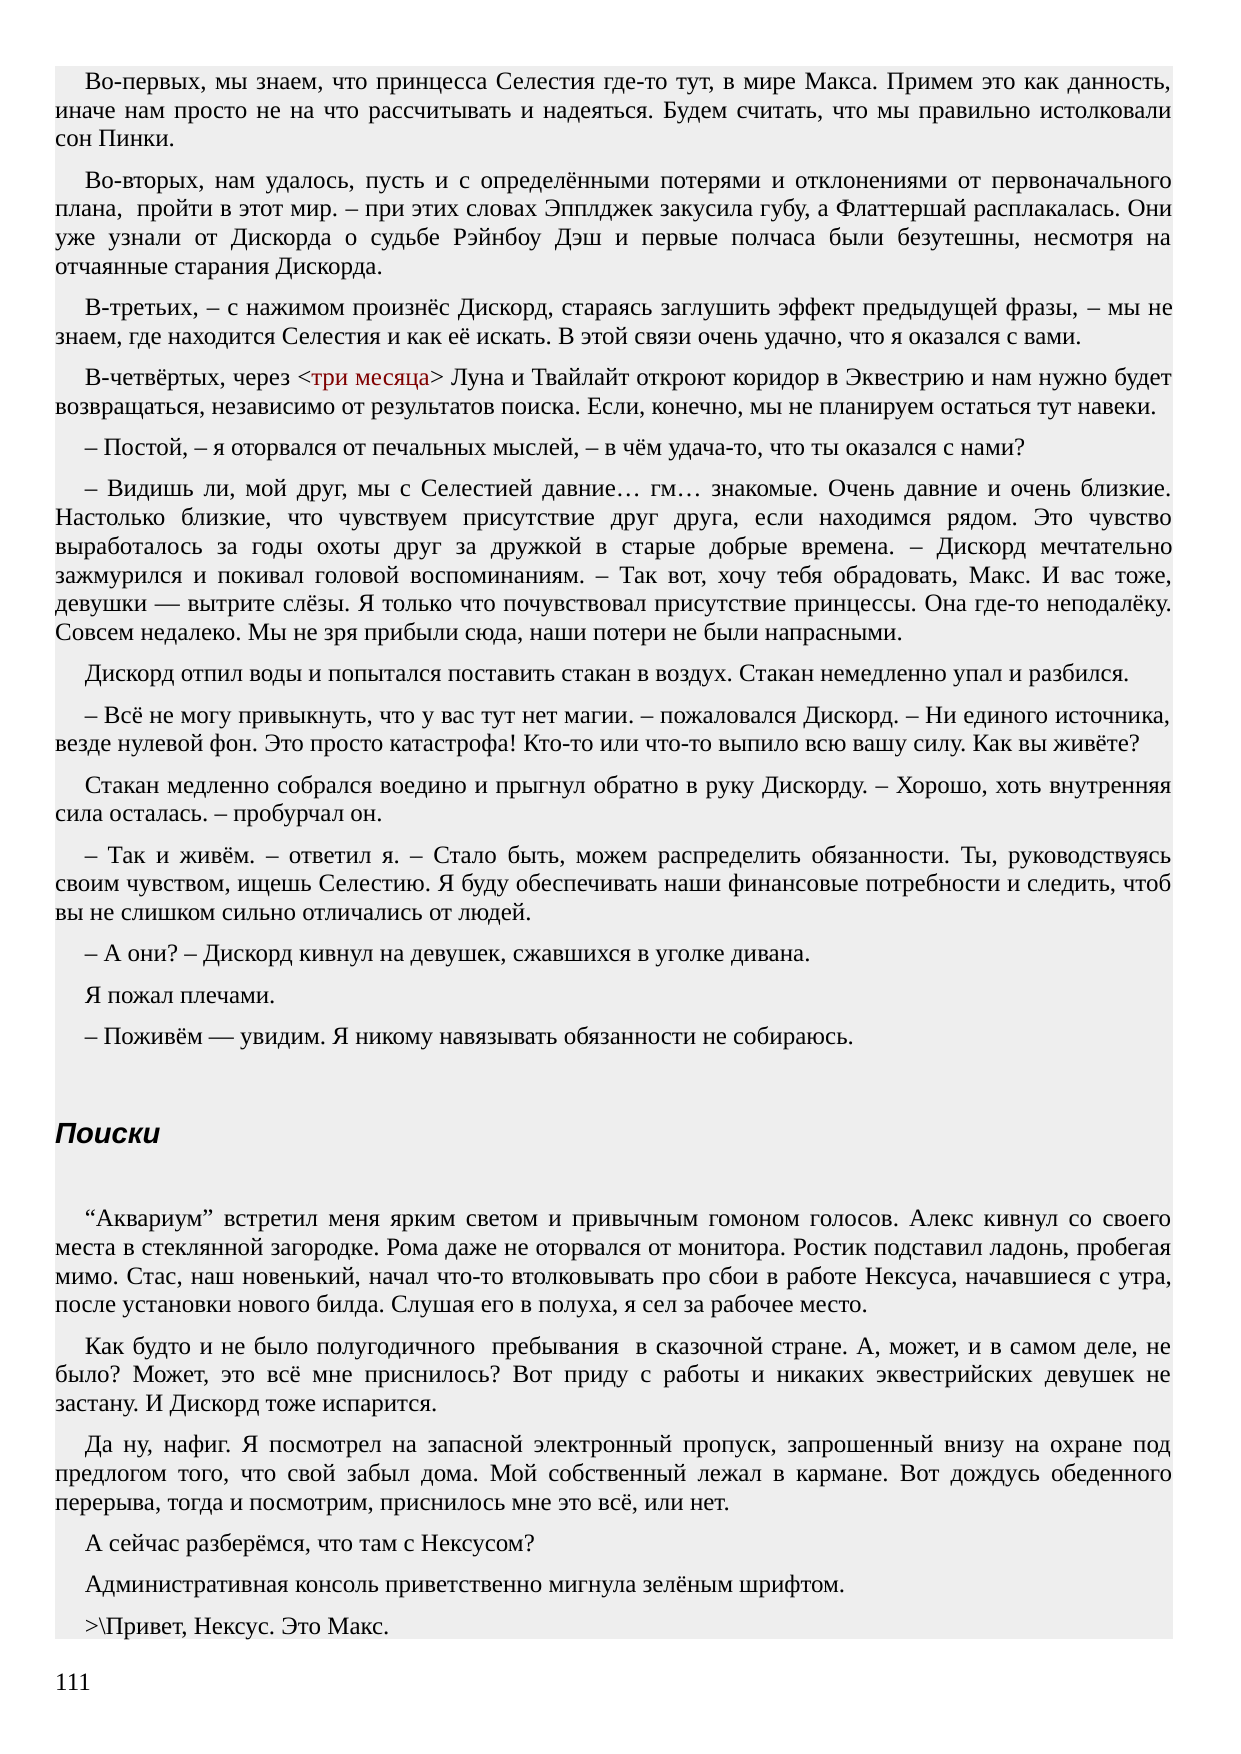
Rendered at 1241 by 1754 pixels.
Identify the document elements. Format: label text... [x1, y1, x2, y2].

text Во-первых, мы знаем, что принцесса Селестия где-то тут, в мире Макса. Примем это как данность, иначе нам просто не на что рассчитывать и надеяться. Будем считать, что мы правильно истолковали сон Пинки. [55, 66, 1173, 152]
text – Поживём — увидим. Я никому навязывать обязанности не собираюсь. [55, 1021, 1173, 1050]
text Дискорд отпил воды и попытался поставить стакан в воздух. Стакан немедленно упал и разбился. [55, 658, 1173, 687]
text Во-вторых, нам удалось, пусть и с определёнными потерями и отклонениями от первоначального плана, пройти в этот мир. – при этих словах Эпплджек закусила губу, а Флаттершай расплакалась. Они уже узнали от Дискорда о судьбе Рэйнбоу Дэш и первые полчаса были безутешны, несмотря на отчаянные старания Дискорда. [55, 165, 1173, 280]
text Да ну, нафиг. Я посмотрел на запасной электронный пропуск, запрошенный внизу на охране под предлогом того, что свой забыл дома. Мой собственный лежал в кармане. Вот дождусь обеденного перерыва, тогда и посмотрим, приснилось мне это всё, или нет. [55, 1429, 1173, 1516]
text – Видишь ли, мой друг, мы с Селестией давние… гм… знакомые. Очень давние и очень близкие. Настолько близкие, что чувствуем присутствие друг друга, если находимся рядом. Это чувство выработалось за годы охоты друг за дружкой в старые добрые времена. – Дискорд мечтательно зажмурился и покивал головой воспоминаниям. – Так вот, хочу тебя обрадовать, Макс. И вас тоже, девушки — вытрите слёзы. Я только что почувствовал присутствие принцессы. Она где-то неподалёку. Совсем недалеко. Мы не зря прибыли сюда, наши потери не были напрасными. [55, 473, 1173, 646]
text – Так и живём. – ответил я. – Стало быть, можем распределить обязанности. Ты, руководствуясь своим чувством, ищешь Селестию. Я буду обеспечивать наши финансовые потребности и следить, чтоб вы не слишком сильно отличались от людей. [55, 840, 1173, 926]
text – А они? – Дискорд кивнул на девушек, сжавшихся в уголке дивана. [55, 938, 1173, 967]
text Я пожал плечами. [55, 980, 1173, 1008]
text Как будто и не было полугодичного пребывания в сказочной стране. А, может, и в самом деле, не было? Может, это всё мне приснилось? Вот приду с работы и никаких эквестрийских девушек не застану. И Дискорд тоже испарится. [55, 1331, 1173, 1417]
text Стакан медленно собрался воедино и прыгнул обратно в руку Дискорду. – Хорошо, хоть внутренняя сила осталась. – пробурчал он. [55, 770, 1173, 827]
text В-четвёртых, через <три месяца> Луна и Твайлайт откроют коридор в Эквестрию и нам нужно будет возвращаться, независимо от результатов поиска. Если, конечно, мы не планируем остаться тут навеки. [55, 362, 1173, 420]
text Административная консоль приветственно мигнула зелёным шрифтом. [55, 1569, 1173, 1598]
subtitle Поиски [55, 1116, 1173, 1149]
text “Аквариум” встретил меня ярким светом и привычным гомоном голосов. Алекс кивнул со своего места в стеклянной загородке. Рома даже не оторвался от монитора. Ростик подставил ладонь, пробегая мимо. Стас, наш новенький, начал что-то втолковывать про сбои в работе Нексуса, начавшиеся с утра, после установки нового билда. Слушая его в полуха, я сел за рабочее место. [55, 1203, 1173, 1318]
text А сейчас разберёмся, что там с Нексусом? [55, 1528, 1173, 1557]
text – Постой, – я оторвался от печальных мыслей, – в чём удача-то, что ты оказался с нами? [55, 432, 1173, 461]
text – Всё не могу привыкнуть, что у вас тут нет магии. – пожаловался Дискорд. – Ни единого источника, везде нулевой фон. Это просто катастрофа! Кто-то или что-то выпило всю вашу силу. Как вы живёте? [55, 700, 1173, 757]
text >\Привет, Нексус. Это Макс. [55, 1611, 1173, 1639]
text В-третьих, – с нажимом произнёс Дискорд, стараясь заглушить эффект предыдущей фразы, – мы не знаем, где находится Селестия и как её искать. В этой связи очень удачно, что я оказался с вами. [55, 292, 1173, 350]
